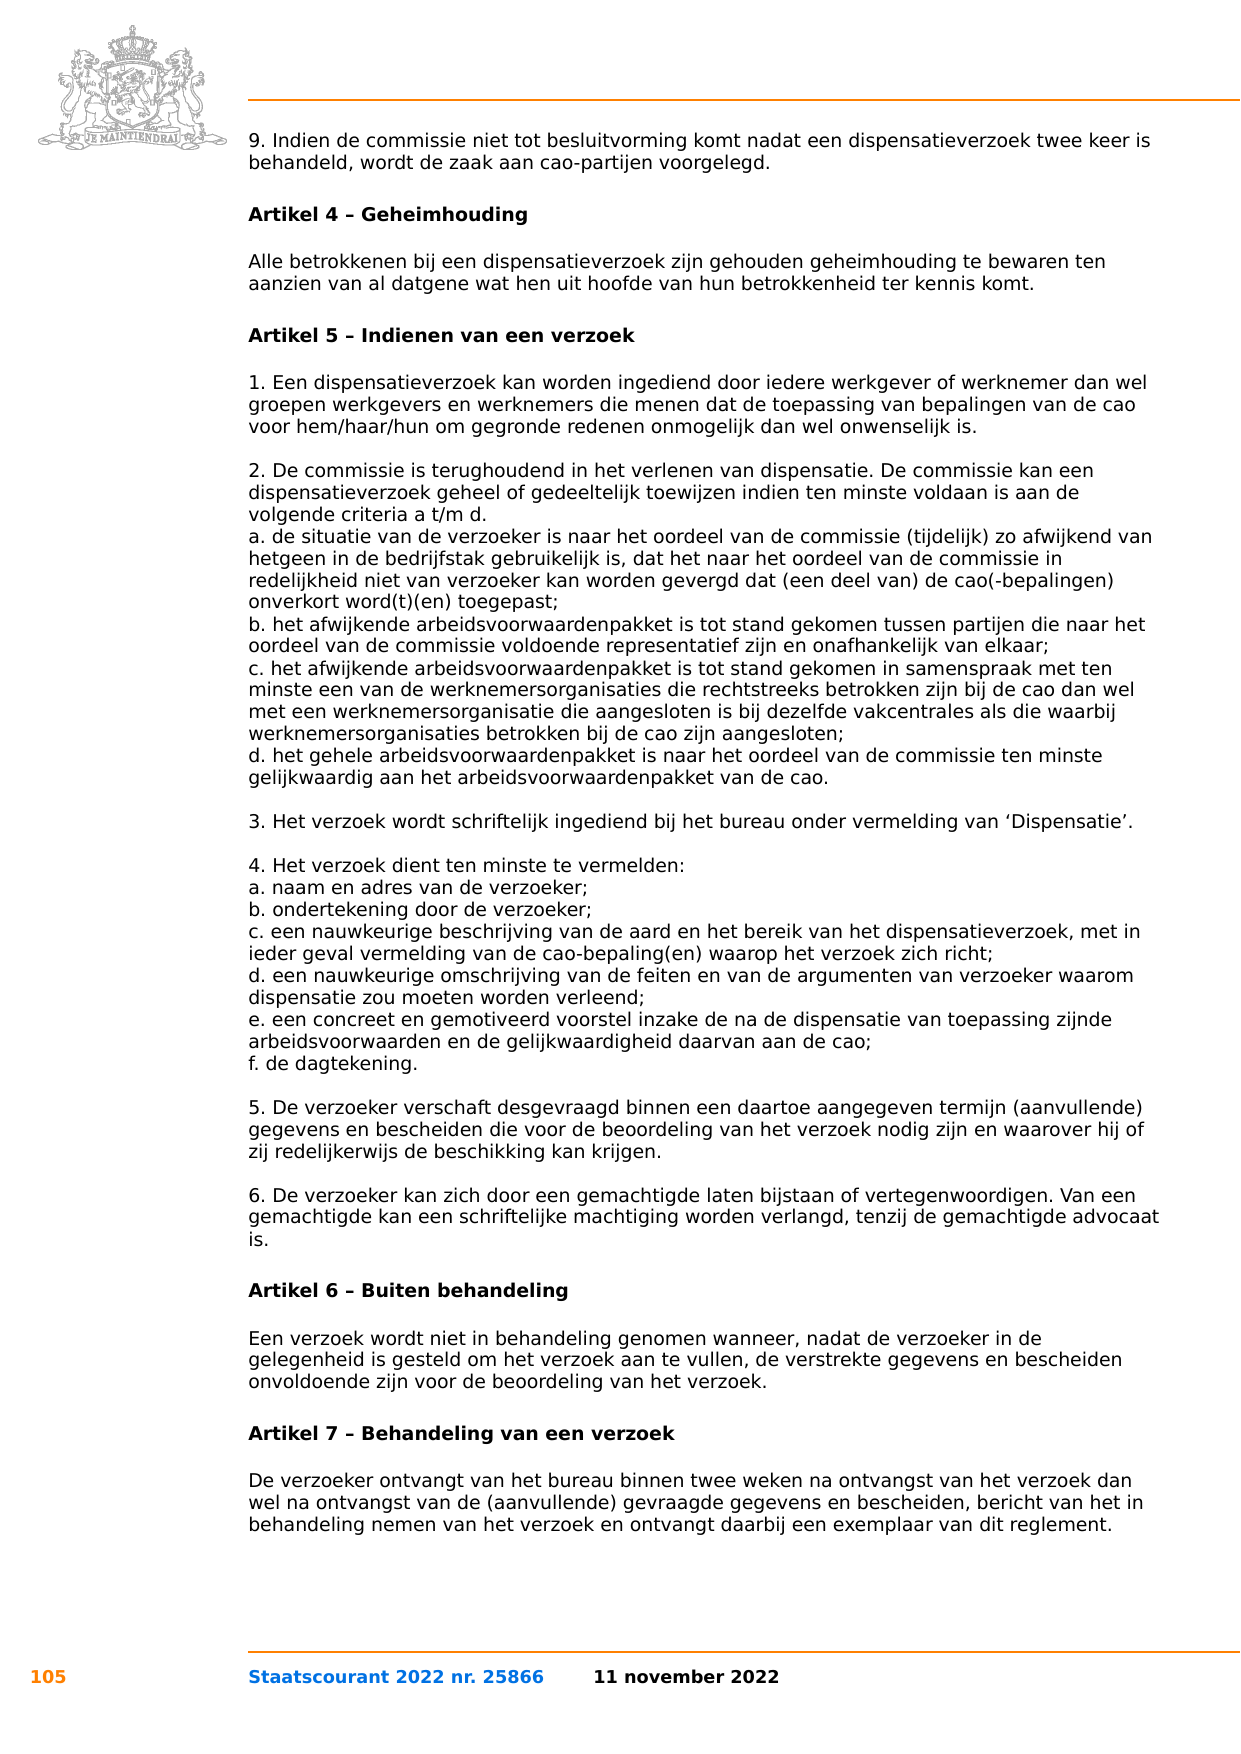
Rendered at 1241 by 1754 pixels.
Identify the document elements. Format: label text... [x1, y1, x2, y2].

text 2. De commissie is terughoudend in het verlenen van dispensatie. De commissie kan een dispensatieverzoek geheel of gedeeltelijk toewijzen indien ten minste voldaan is aan de volgende criteria a t/m d. [248, 459, 1163, 526]
text 6. De verzoeker kan zich door een gemachtigde laten bijstaan of vertegenwoordigen. Van een gemachtigde kan een schriftelijke machtiging worden verlangd, tenzij de gemachtigde advocaat is. [248, 1184, 1163, 1250]
text 9. Indien de commissie niet tot besluitvorming komt nadat een dispensatieverzoek twee keer is behandeld, wordt de zaak aan cao-partijen voorgelegd. [248, 130, 1163, 174]
text b. het afwijkende arbeidsvoorwaardenpakket is tot stand gekomen tussen partijen die naar het oordeel van de commissie voldoende representatief zijn en onafhankelijk van elkaar; [248, 613, 1163, 657]
text a. naam en adres van de verzoeker; [248, 877, 1163, 899]
text c. het afwijkende arbeidsvoorwaardenpakket is tot stand gekomen in samenspraak met ten minste een van de werknemersorganisaties die rechtstreeks betrokken zijn bij de cao dan wel met een werknemersorganisatie die aangesloten is bij dezelfde vakcentrales als die waarbij werknemersorganisaties betrokken bij de cao zijn aangesloten; [248, 657, 1163, 745]
subtitle Artikel 4 – Geheimhouding [248, 204, 1163, 226]
text De verzoeker ontvangt van het bureau binnen twee weken na ontvangst van het verzoek dan wel na ontvangst van de (aanvullende) gevraagde gegevens en bescheiden, bericht van het in behandeling nemen van het verzoek en ontvangt daarbij een exemplaar van dit reglement. [248, 1470, 1163, 1536]
text 1. Een dispensatieverzoek kan worden ingediend door iedere werkgever of werknemer dan wel groepen werkgevers en werknemers die menen dat de toepassing van bepalingen van de cao voor hem/haar/hun om gegronde redenen onmogelijk dan wel onwenselijk is. [248, 372, 1163, 438]
text 5. De verzoeker verschaft desgevraagd binnen een daartoe aangegeven termijn (aanvullende) gegevens en bescheiden die voor de beoordeling van het verzoek nodig zijn en waarover hij of zij redelijkerwijs de beschikking kan krijgen. [248, 1097, 1163, 1163]
text 3. Het verzoek wordt schriftelijk ingediend bij het bureau onder vermelding van ‘Dispensatie’. [248, 811, 1163, 833]
text c. een nauwkeurige beschrijving van de aard en het bereik van het dispensatieverzoek, met in ieder geval vermelding van de cao-bepaling(en) waarop het verzoek zich richt; [248, 921, 1163, 965]
text b. ondertekening door de verzoeker; [248, 899, 1163, 921]
text Alle betrokkenen bij een dispensatieverzoek zijn gehouden geheimhouding te bewaren ten aanzien van al datgene wat hen uit hoofde van hun betrokkenheid ter kennis komt. [248, 251, 1163, 295]
picture [38, 25, 227, 150]
subtitle Artikel 6 – Buiten behandeling [248, 1280, 1163, 1302]
text Een verzoek wordt niet in behandeling genomen wanneer, nadat de verzoeker in de gelegenheid is gesteld om het verzoek aan te vullen, de verstrekte gegevens en bescheiden onvoldoende zijn voor de beoordeling van het verzoek. [248, 1327, 1163, 1393]
subtitle Artikel 5 – Indienen van een verzoek [248, 325, 1163, 347]
text a. de situatie van de verzoeker is naar het oordeel van de commissie (tijdelijk) zo afwijkend van hetgeen in de bedrijfstak gebruikelijk is, dat het naar het oordeel van de commissie in redelijkheid niet van verzoeker kan worden gevergd dat (een deel van) de cao(-bepalingen) onverkort word(t)(en) toegepast; [248, 526, 1163, 613]
text f. de dagtekening. [248, 1053, 1163, 1075]
text d. het gehele arbeidsvoorwaardenpakket is naar het oordeel van de commissie ten minste gelijkwaardig aan het arbeidsvoorwaardenpakket van de cao. [248, 745, 1163, 789]
subtitle Artikel 7 – Behandeling van een verzoek [248, 1423, 1163, 1445]
text e. een concreet en gemotiveerd voorstel inzake de na de dispensatie van toepassing zijnde arbeidsvoorwaarden en de gelijkwaardigheid daarvan aan de cao; [248, 1009, 1163, 1053]
text 4. Het verzoek dient ten minste te vermelden: [248, 855, 1163, 877]
text d. een nauwkeurige omschrijving van de feiten en van de argumenten van verzoeker waarom dispensatie zou moeten worden verleend; [248, 965, 1163, 1009]
